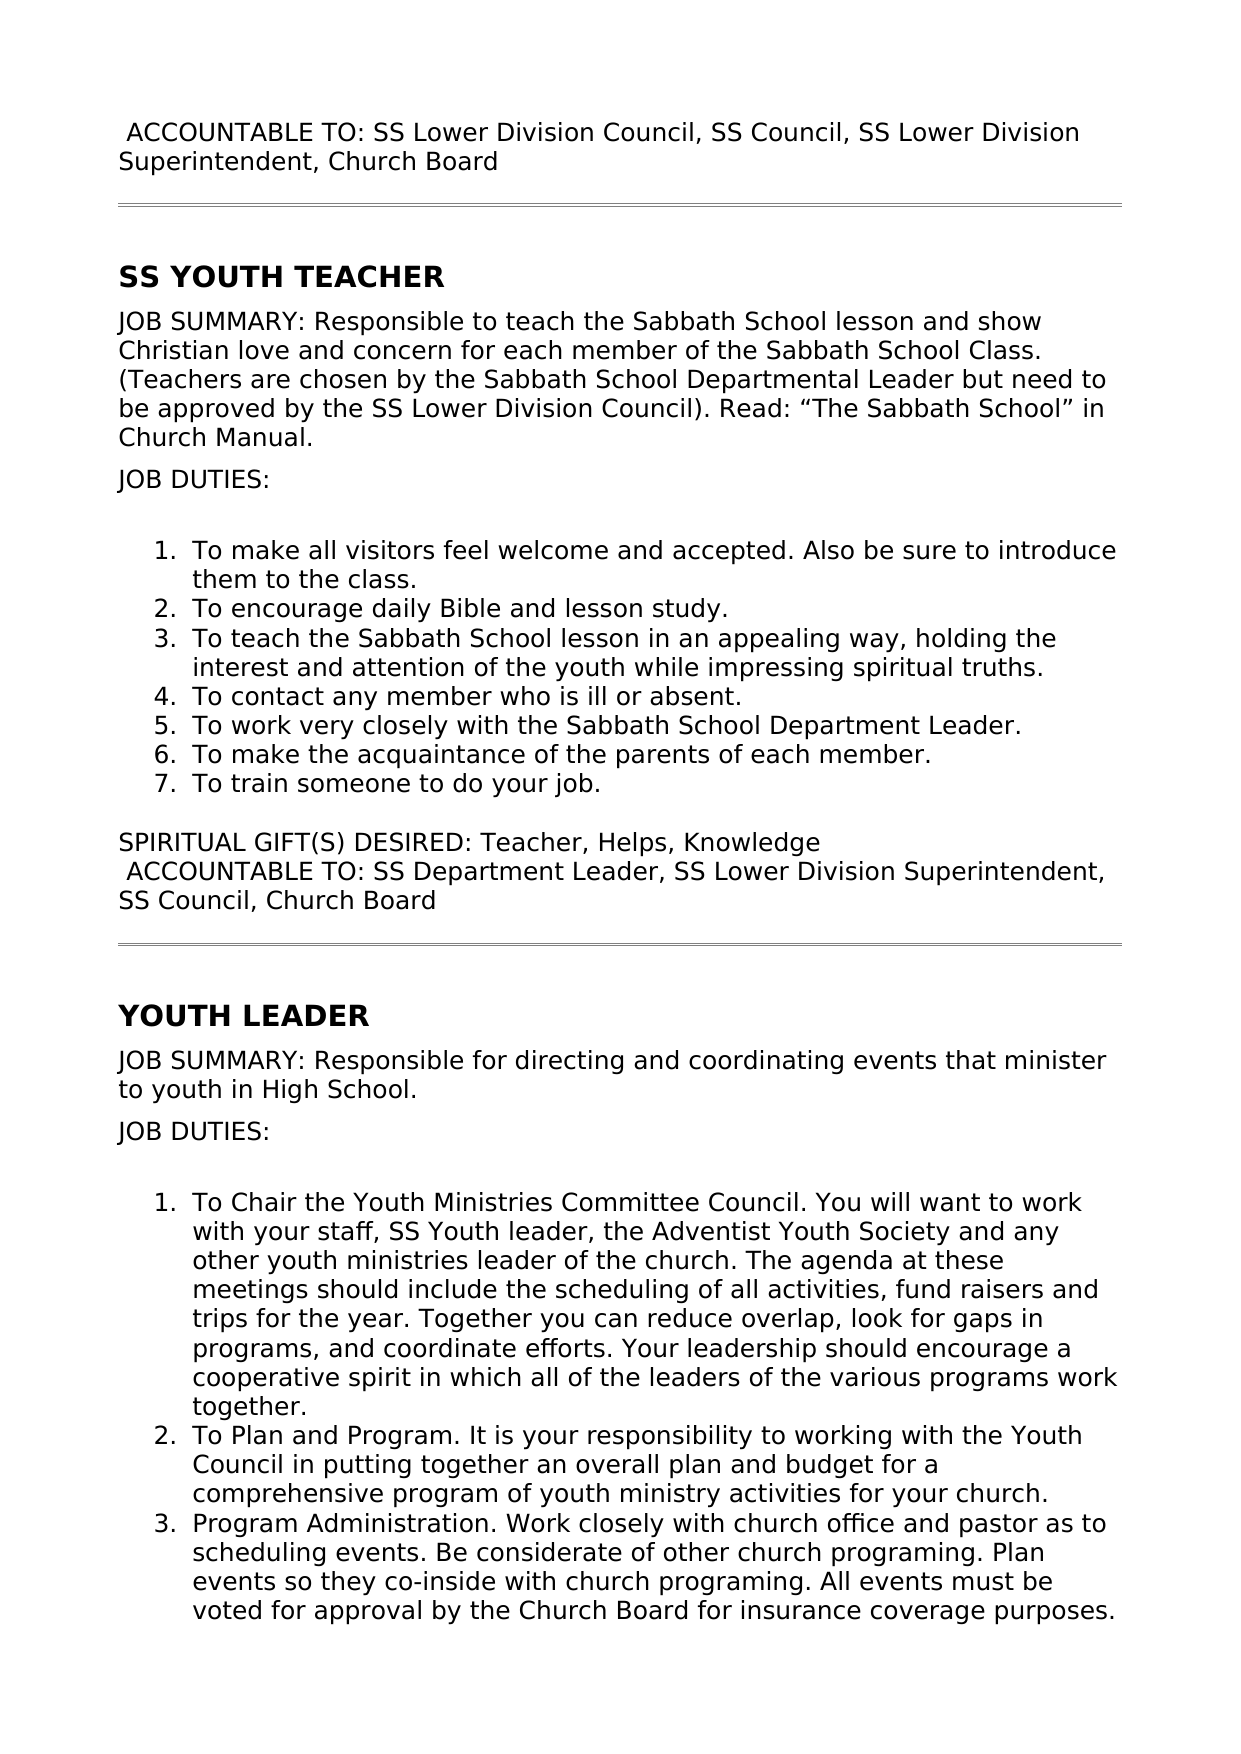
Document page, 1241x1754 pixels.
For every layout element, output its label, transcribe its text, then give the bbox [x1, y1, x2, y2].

list To train someone to do your job. [177, 769, 1122, 799]
list To make all visitors feel welcome and accepted. Also be sure to introduce them to the class. [177, 536, 1122, 594]
list To work very closely with the Sabbath School Department Leader. [177, 711, 1122, 740]
list Program Administration. Work closely with church office and pastor as to scheduling events. Be considerate of other church programing. Plan events so they co-inside with church programing. All events must be voted for approval by the Church Board for insurance coverage purposes. [177, 1509, 1122, 1626]
text ACCOUNTABLE TO: SS Lower Division Council, SS Council, SS Lower Division Superintendent, Church Board [118, 118, 1122, 176]
text JOB SUMMARY: Responsible for directing and coordinating events that minister to youth in High School. [118, 1046, 1122, 1104]
text JOB DUTIES: [118, 1117, 1122, 1146]
text JOB SUMMARY: Responsible to teach the Sabbath School lesson and show Christian love and concern for each member of the Sabbath School Class. (Teachers are chosen by the Sabbath School Departmental Leader but need to be approved by the SS Lower Division Council). Read: “The Sabbath School” in Church Manual. [118, 307, 1122, 453]
list To teach the Sabbath School lesson in an appealing way, holding the interest and attention of the youth while impressing spiritual truths. [177, 624, 1122, 682]
list To contact any member who is ill or absent. [177, 682, 1122, 711]
list To Plan and Program. It is your responsibility to working with the Youth Council in putting together an overall plan and budget for a comprehensive program of youth ministry activities for your church. [177, 1421, 1122, 1509]
list To make the acquaintance of the parents of each member. [177, 740, 1122, 769]
text SPIRITUAL GIFT(S) DESIRED: Teacher, Helps, Knowledge ACCOUNTABLE TO: SS Department Leader, SS Lower Division Superintendent, SS Council, Church Board [118, 828, 1122, 916]
text JOB DUTIES: [118, 465, 1122, 494]
subtitle YOUTH LEADER [118, 999, 1122, 1033]
list To Chair the Youth Ministries Committee Council. You will want to work with your staff, SS Youth leader, the Adventist Youth Society and any other youth ministries leader of the church. The agenda at these meetings should include the scheduling of all activities, fund raisers and trips for the year. Together you can reduce overlap, look for gaps in programs, and coordinate efforts. Your leadership should encourage a cooperative spirit in which all of the leaders of the various programs work together. [177, 1188, 1122, 1421]
list To encourage daily Bible and lesson study. [177, 594, 1122, 624]
subtitle SS YOUTH TEACHER [118, 260, 1122, 294]
